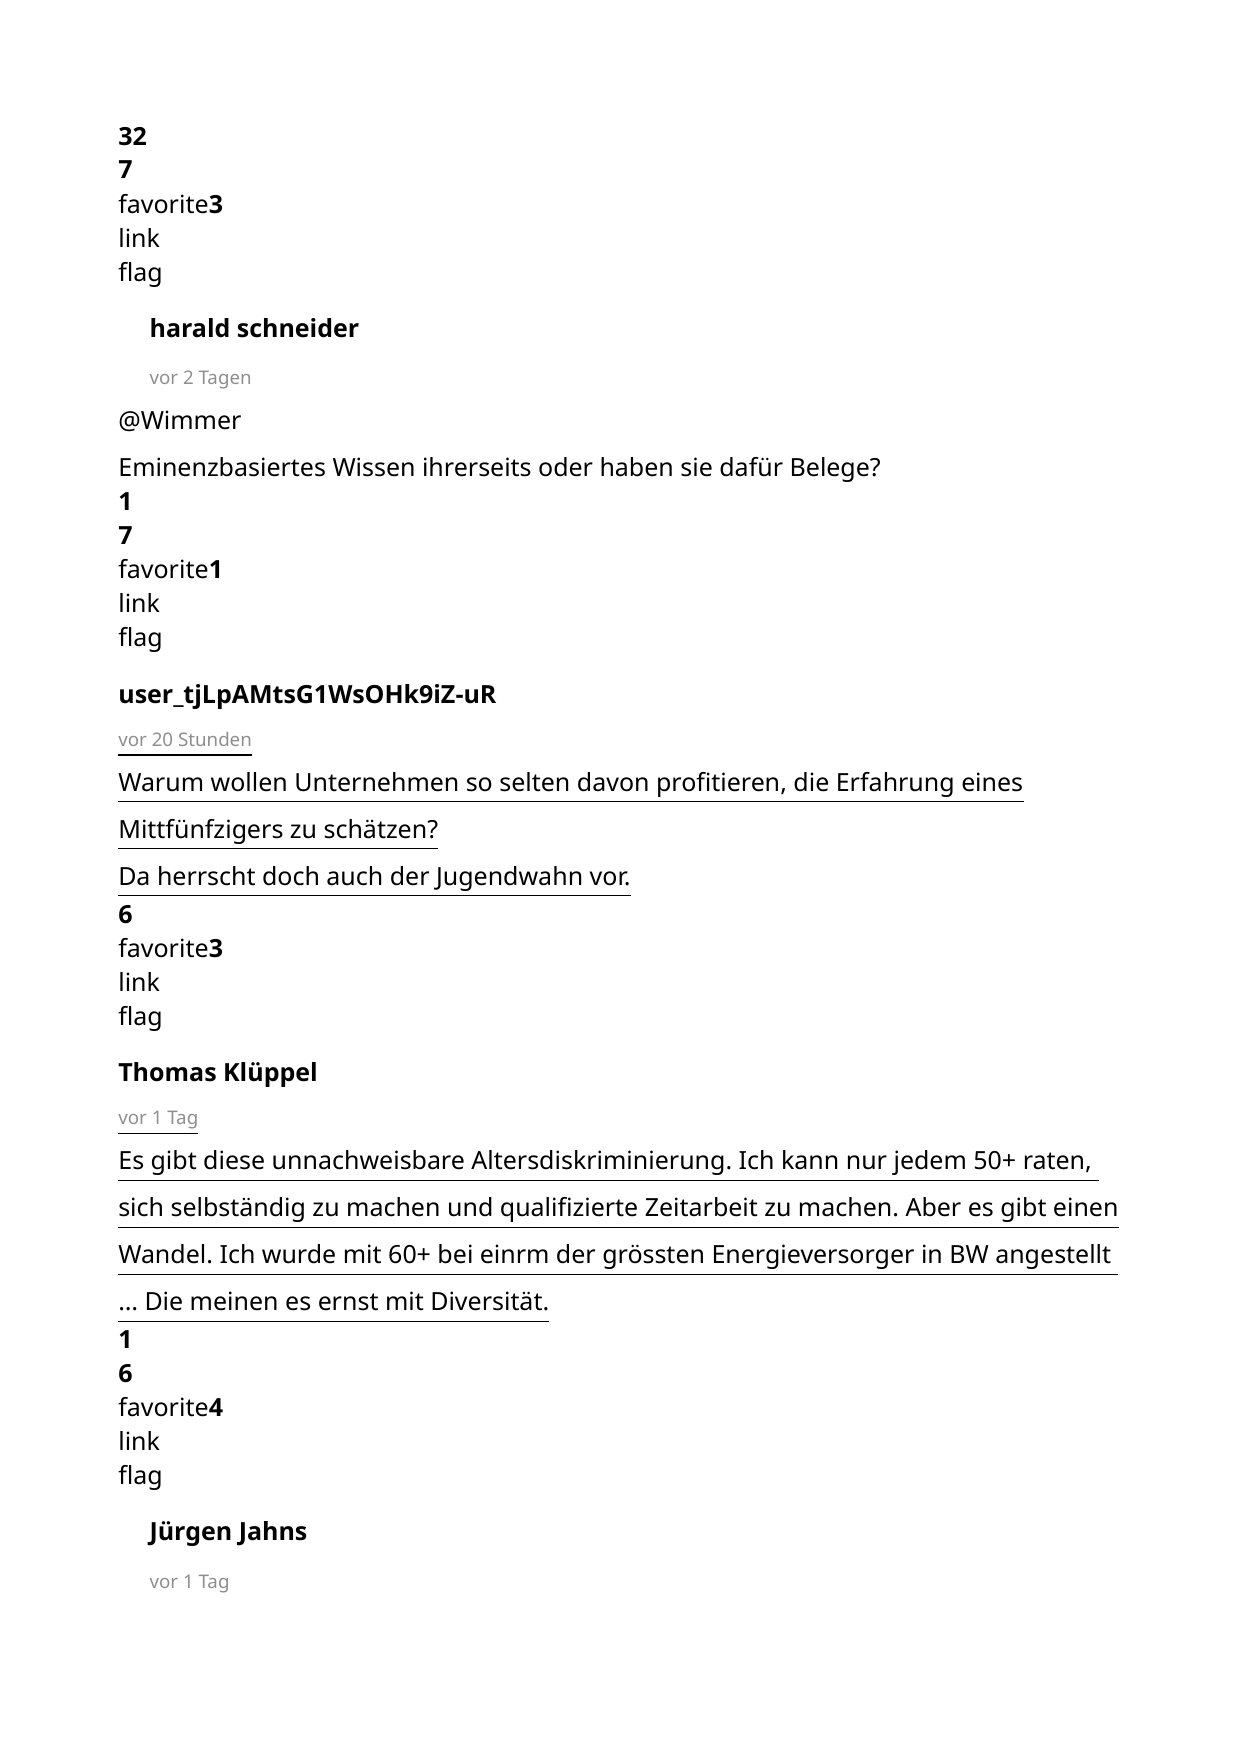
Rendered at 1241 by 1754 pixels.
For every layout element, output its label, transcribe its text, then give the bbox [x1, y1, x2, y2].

text link [118, 586, 1122, 620]
text flag [118, 1458, 1122, 1492]
text 6 [118, 1356, 1122, 1390]
text harald schneider [149, 304, 1114, 345]
text favorite3 [118, 930, 1122, 964]
text link [118, 1424, 1122, 1458]
text 1 [118, 484, 1122, 518]
text Thomas Klüppel [118, 1048, 1114, 1089]
text vor 1 Tag [149, 1564, 1122, 1593]
text favorite4 [118, 1390, 1122, 1424]
text vor 2 Tagen [149, 360, 1122, 390]
text flag [118, 254, 1122, 288]
text link [118, 964, 1122, 998]
text 1 [118, 1322, 1122, 1356]
text 7 [118, 518, 1122, 552]
text user_tjLpAMtsG1WsOHk9iZ-uR [118, 670, 1114, 710]
text vor 1 Tag [118, 1104, 1122, 1134]
text 7 [118, 152, 1122, 186]
text @Wimmer Eminenzbasiertes Wissen ihrerseits oder haben sie dafür Belege? [118, 390, 1122, 484]
text link [118, 220, 1122, 254]
text favorite3 [118, 186, 1122, 220]
text Warum wollen Unternehmen so selten davon profitieren, die Erfahrung eines Mittfünfzigers zu schätzen? Da herrscht doch auch der Jugendwahn vor. [118, 756, 1122, 896]
text Es gibt diese unnachweisbare Altersdiskriminierung. Ich kann nur jedem 50+ raten, sich selbständig zu machen und qualifizierte Zeitarbeit zu machen. Aber es gibt einen Wandel. Ich wurde mit 60+ bei einrm der grössten Energieversorger in BW angestellt … Die meinen es ernst mit Diversität. [118, 1134, 1122, 1322]
text 32 [118, 118, 1122, 152]
text 6 [118, 896, 1122, 930]
text flag [118, 998, 1122, 1032]
text Jürgen Jahns [149, 1507, 1114, 1548]
text vor 20 Stunden [118, 726, 1122, 756]
text favorite1 [118, 552, 1122, 586]
text flag [118, 620, 1122, 654]
